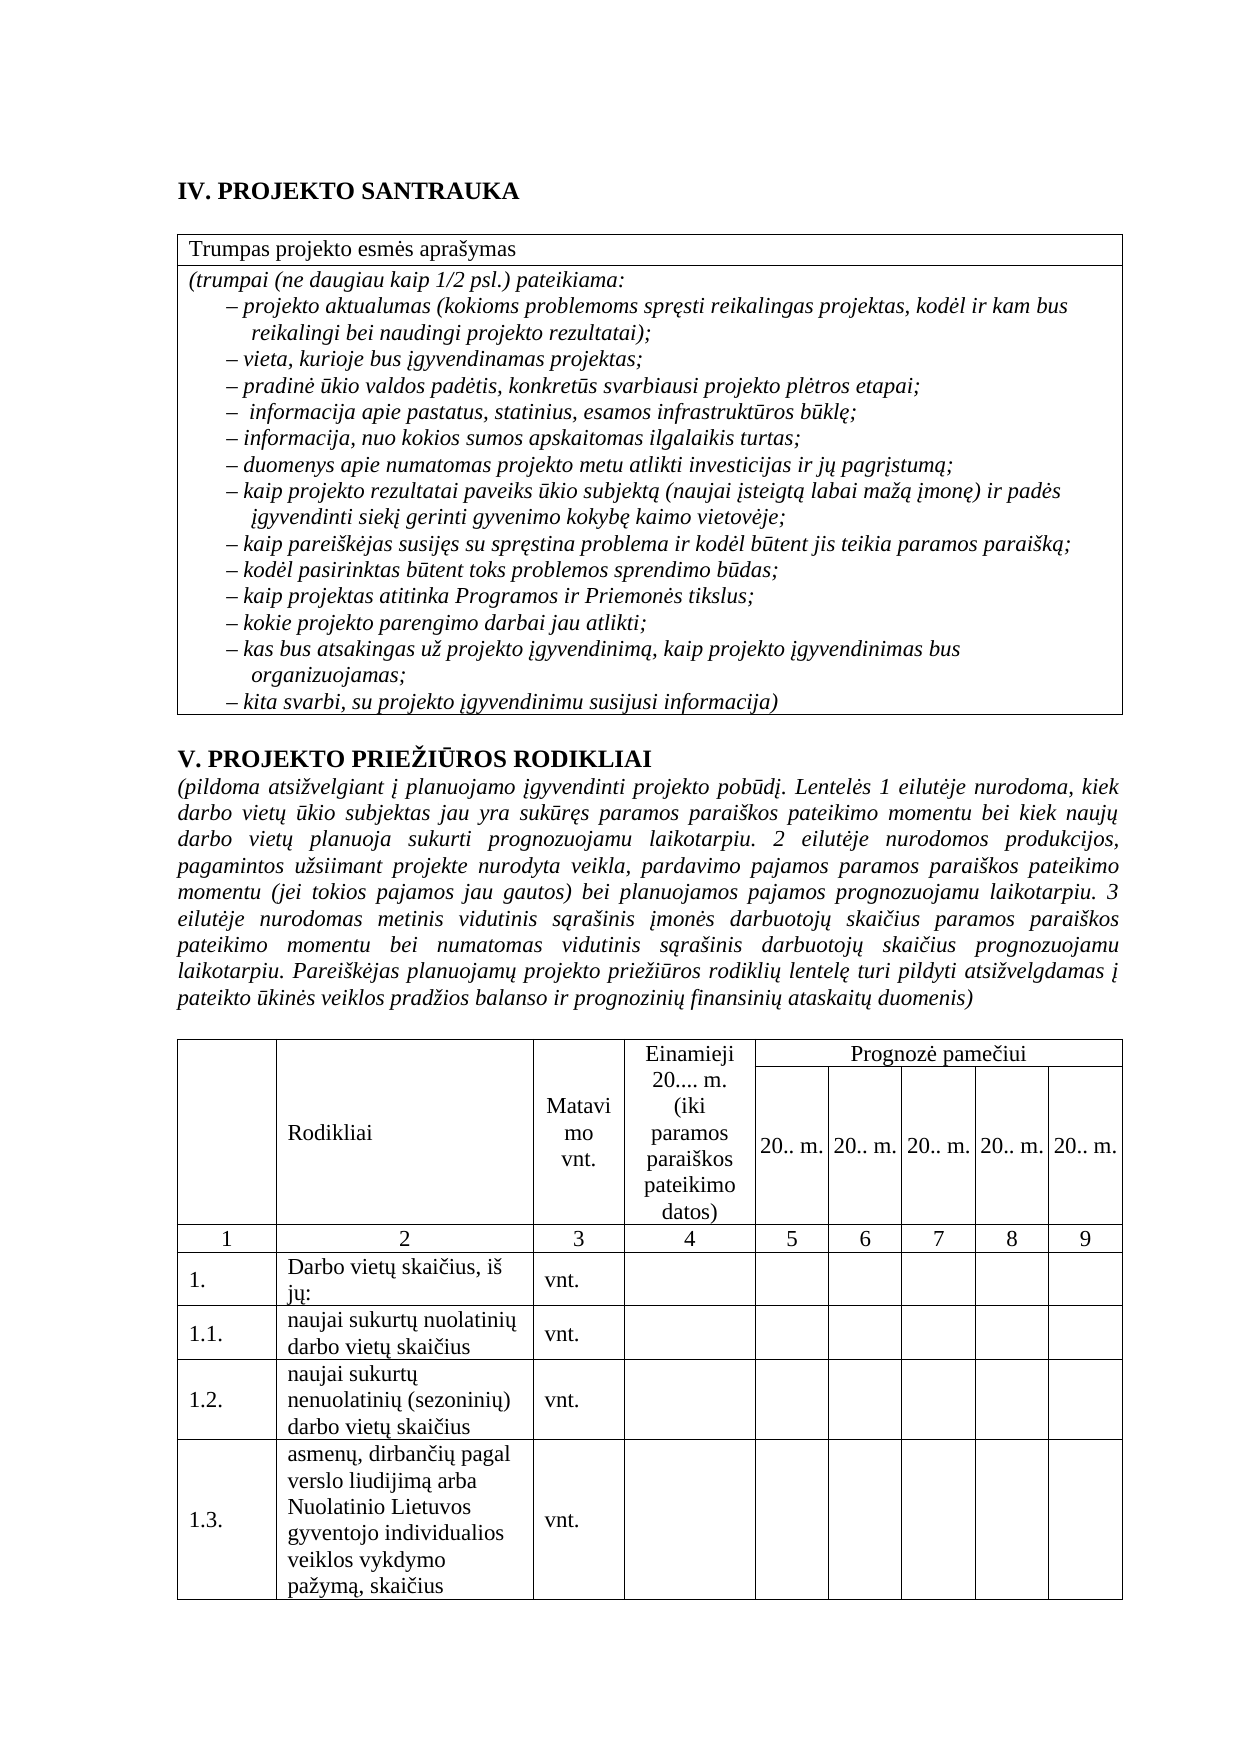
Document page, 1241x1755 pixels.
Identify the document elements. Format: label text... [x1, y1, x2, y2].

table_header Einamieji 20.... m. (iki paramos paraiškos pateikimo datos) [625, 1040, 755, 1224]
table_cell [1049, 1253, 1122, 1305]
table_header Prognozė pamečiui [756, 1040, 1122, 1066]
table_cell 3 [534, 1225, 624, 1252]
table_cell naujai sukurtų nenuolatinių (sezoninių) darbo vietų skaičius [277, 1360, 533, 1439]
table_cell [902, 1360, 975, 1439]
table_cell [625, 1360, 755, 1439]
table_cell [756, 1253, 828, 1305]
table_cell 20.. m. [976, 1067, 1048, 1224]
table_cell vnt. [534, 1253, 624, 1305]
table_cell [902, 1440, 975, 1598]
text V. Projekto priežiūros rodikliai [177, 744, 1122, 773]
table_cell 20.. m. [756, 1067, 828, 1224]
table_cell 2 [277, 1225, 533, 1252]
table_cell [1049, 1440, 1122, 1598]
table_cell [625, 1306, 755, 1359]
table_cell asmenų, dirbančių pagal verslo liudijimą arba Nuolatinio Lietuvos gyventojo individualios veiklos vykdymo pažymą, skaičius [277, 1440, 533, 1598]
table_header Matavimo vnt. [534, 1040, 624, 1224]
text IV. PROJEKTO SANTRAUKA [177, 176, 1122, 205]
table_cell (trumpai (ne daugiau kaip 1/2 psl.) pateikiama: – projekto aktualumas (kokioms problemoms spręsti reikalingas projektas, kodėl ir kam bus reikalingi bei naudingi projekto rezultatai); – vieta, kurioje bus įgyvendinamas projektas; – pradinė ūkio valdos padėtis, konkretūs svarbiausi projekto plėtros etapai; – informacija apie pastatus, statinius, esamos infrastruktūros būklę; – informacija, nuo kokios sumos apskaitomas ilgalaikis turtas; – duomenys apie numatomas projekto metu atlikti investicijas ir jų pagrįstumą; – kaip projekto rezultatai paveiks ūkio subjektą (naujai įsteigtą labai mažą įmonę) ir padės įgyvendinti siekį gerinti gyvenimo kokybę kaimo vietovėje; – kaip pareiškėjas susijęs su spręstina problema ir kodėl būtent jis teikia paramos paraišką; – kodėl pasirinktas būtent toks problemos sprendimo būdas; – kaip projektas atitinka Programos ir Priemonės tikslus; – kokie projekto parengimo darbai jau atlikti; – kas bus atsakingas už projekto įgyvendinimą, kaip projekto įgyvendinimas bus organizuojamas; – kita svarbi, su projekto įgyvendinimu susijusi informacija) [178, 266, 1122, 714]
table_cell [625, 1440, 755, 1598]
table_cell vnt. [534, 1306, 624, 1359]
table_cell 6 [829, 1225, 901, 1252]
table_cell [1049, 1306, 1122, 1359]
table_cell [829, 1440, 901, 1598]
table_cell 8 [976, 1225, 1048, 1252]
table_cell 1.1. [178, 1306, 276, 1359]
table_header [178, 1040, 276, 1224]
table_cell 9 [1049, 1225, 1122, 1252]
table_cell [976, 1440, 1048, 1598]
table_cell naujai sukurtų nuolatinių darbo vietų skaičius [277, 1306, 533, 1359]
table_cell [829, 1360, 901, 1439]
table_cell [1049, 1360, 1122, 1439]
table_cell 1. [178, 1253, 276, 1305]
table_cell 1 [178, 1225, 276, 1252]
table_cell 20.. m. [1049, 1067, 1122, 1224]
table_cell [756, 1306, 828, 1359]
table_cell [902, 1306, 975, 1359]
table_cell [829, 1306, 901, 1359]
table_cell 20.. m. [829, 1067, 901, 1224]
table_cell 20.. m. [902, 1067, 975, 1224]
table_cell [756, 1360, 828, 1439]
table_cell [625, 1253, 755, 1305]
table_cell Darbo vietų skaičius, iš jų: [277, 1253, 533, 1305]
table_cell 1.3. [178, 1440, 276, 1598]
table_cell [976, 1306, 1048, 1359]
table_cell [829, 1253, 901, 1305]
table_header Trumpas projekto esmės aprašymas [178, 235, 1122, 265]
table_cell 7 [902, 1225, 975, 1252]
table_cell 1.2. [178, 1360, 276, 1439]
table_cell [902, 1253, 975, 1305]
table_cell [976, 1360, 1048, 1439]
table_cell vnt. [534, 1440, 624, 1598]
text (pildoma atsižvelgiant į planuojamo įgyvendinti projekto pobūdį. Lentelės 1 eilutėje nurodoma, kiek darbo vietų ūkio subjektas jau yra sukūręs paramos paraiškos pateikimo momentu bei kiek naujų darbo vietų planuoja sukurti prognozuojamu laikotarpiu. 2 eilutėje nurodomos produkcijos, pagamintos užsiimant projekte nurodyta veikla, pardavimo pajamos paramos paraiškos pateikimo momentu (jei tokios pajamos jau gautos) bei planuojamos pajamos prognozuojamu laikotarpiu. 3 eilutėje nurodomas metinis vidutinis sąrašinis įmonės darbuotojų skaičius paramos paraiškos pateikimo momentu bei numatomas vidutinis sąrašinis darbuotojų skaičius prognozuojamu laikotarpiu. Pareiškėjas planuojamų projekto priežiūros rodiklių lentelę turi pildyti atsižvelgdamas į pateikto ūkinės veiklos pradžios balanso ir prognozinių finansinių ataskaitų duomenis) [177, 773, 1122, 1010]
table_cell 5 [756, 1225, 828, 1252]
table_cell [756, 1440, 828, 1598]
table_cell 4 [625, 1225, 755, 1252]
table_header Rodikliai [277, 1040, 533, 1224]
table_cell vnt. [534, 1360, 624, 1439]
table_cell [976, 1253, 1048, 1305]
